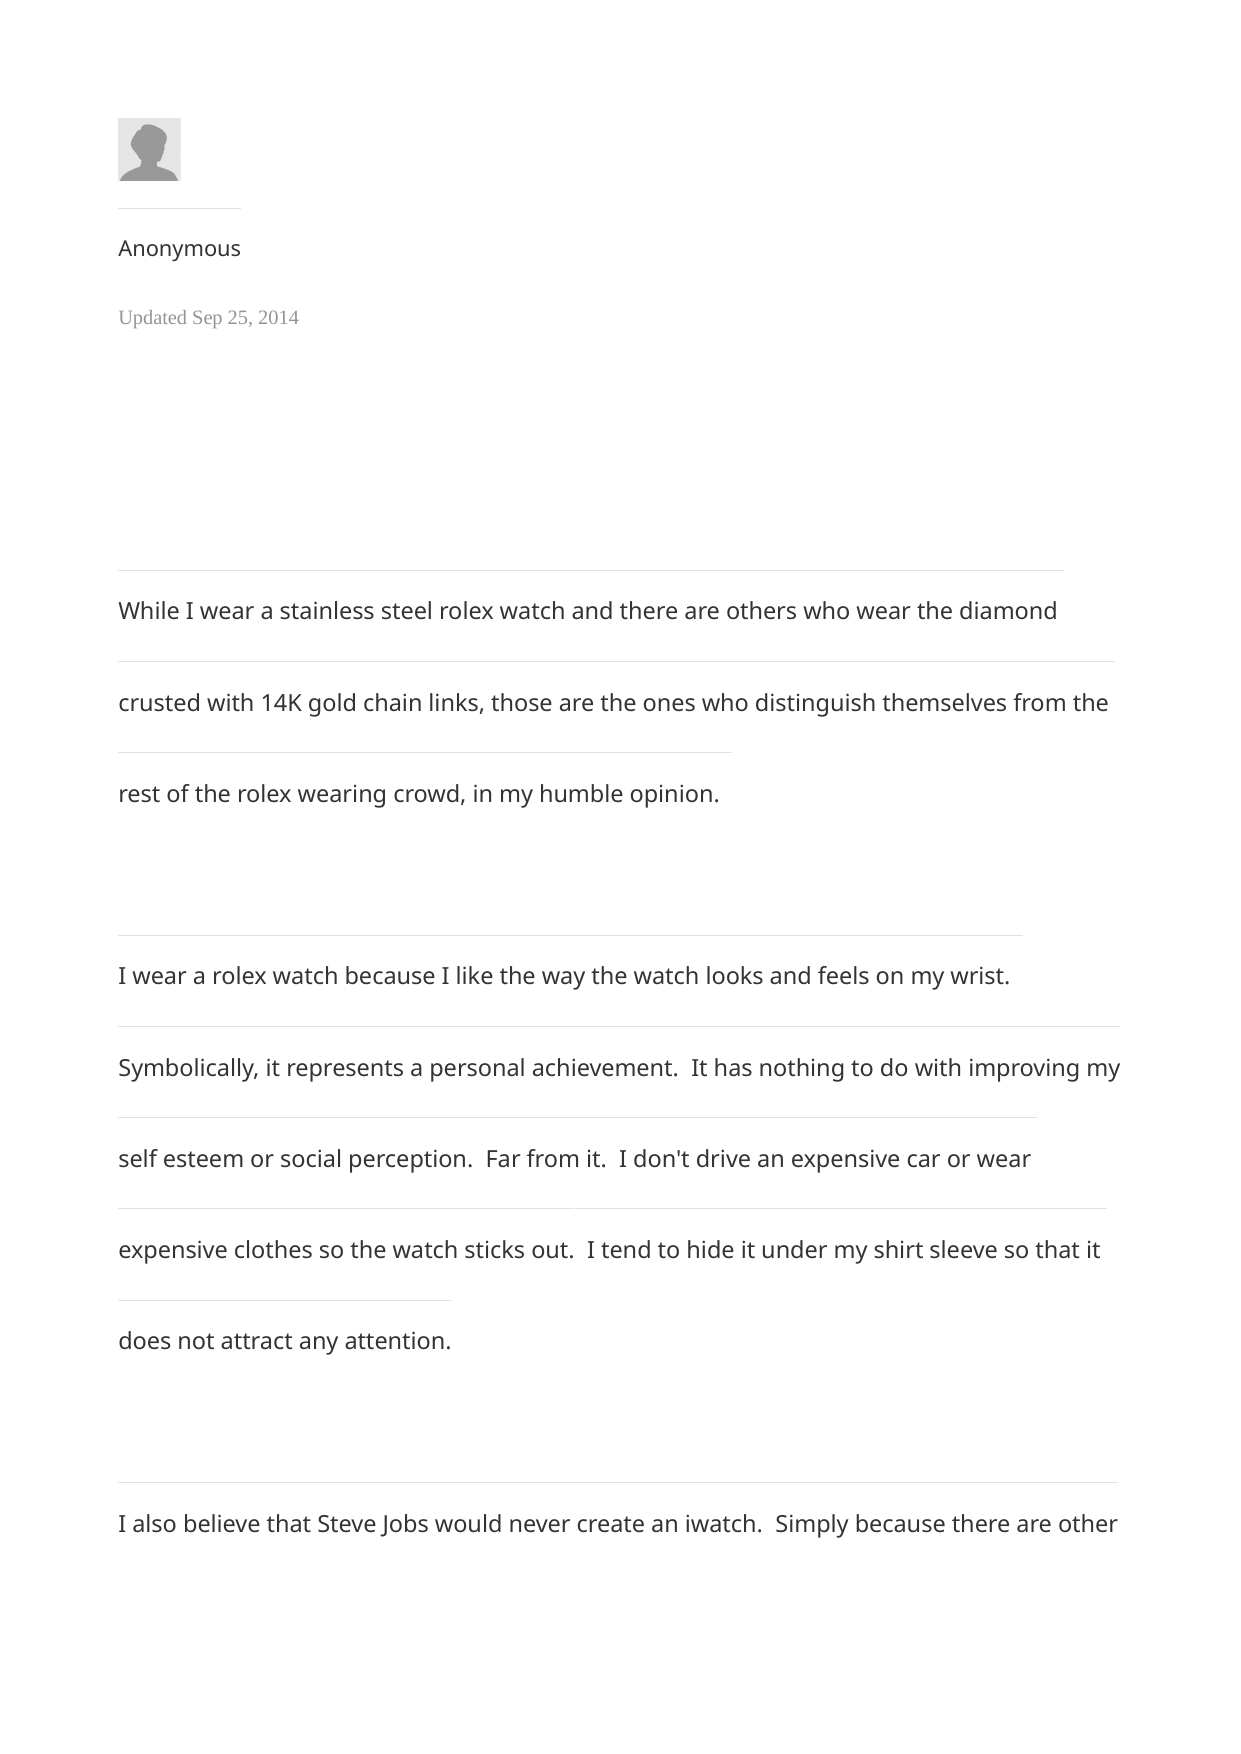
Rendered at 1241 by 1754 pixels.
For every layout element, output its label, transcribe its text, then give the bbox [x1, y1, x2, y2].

text Updated Sep 25, 2014 [118, 305, 1122, 329]
picture [118, 118, 181, 181]
text While I wear a stainless steel rolex watch and there are others who wear the diamond crusted with 14K gold chain links, those are the ones who distinguish themselves from the rest of the rolex wearing crowd, in my humble opinion. I wear a rolex watch because I like the way the watch looks and feels on my wrist. Symbolically, it represents a personal achievement. It has nothing to do with improving my self esteem or social perception. Far from it. I don't drive an expensive car or wear expensive clothes so the watch sticks out. I tend to hide it under my shirt sleeve so that it does not attract any attention. I also believe that Steve Jobs would never create an iwatch. Simply because there are other [118, 569, 1122, 1539]
text Anonymous [118, 207, 1109, 262]
